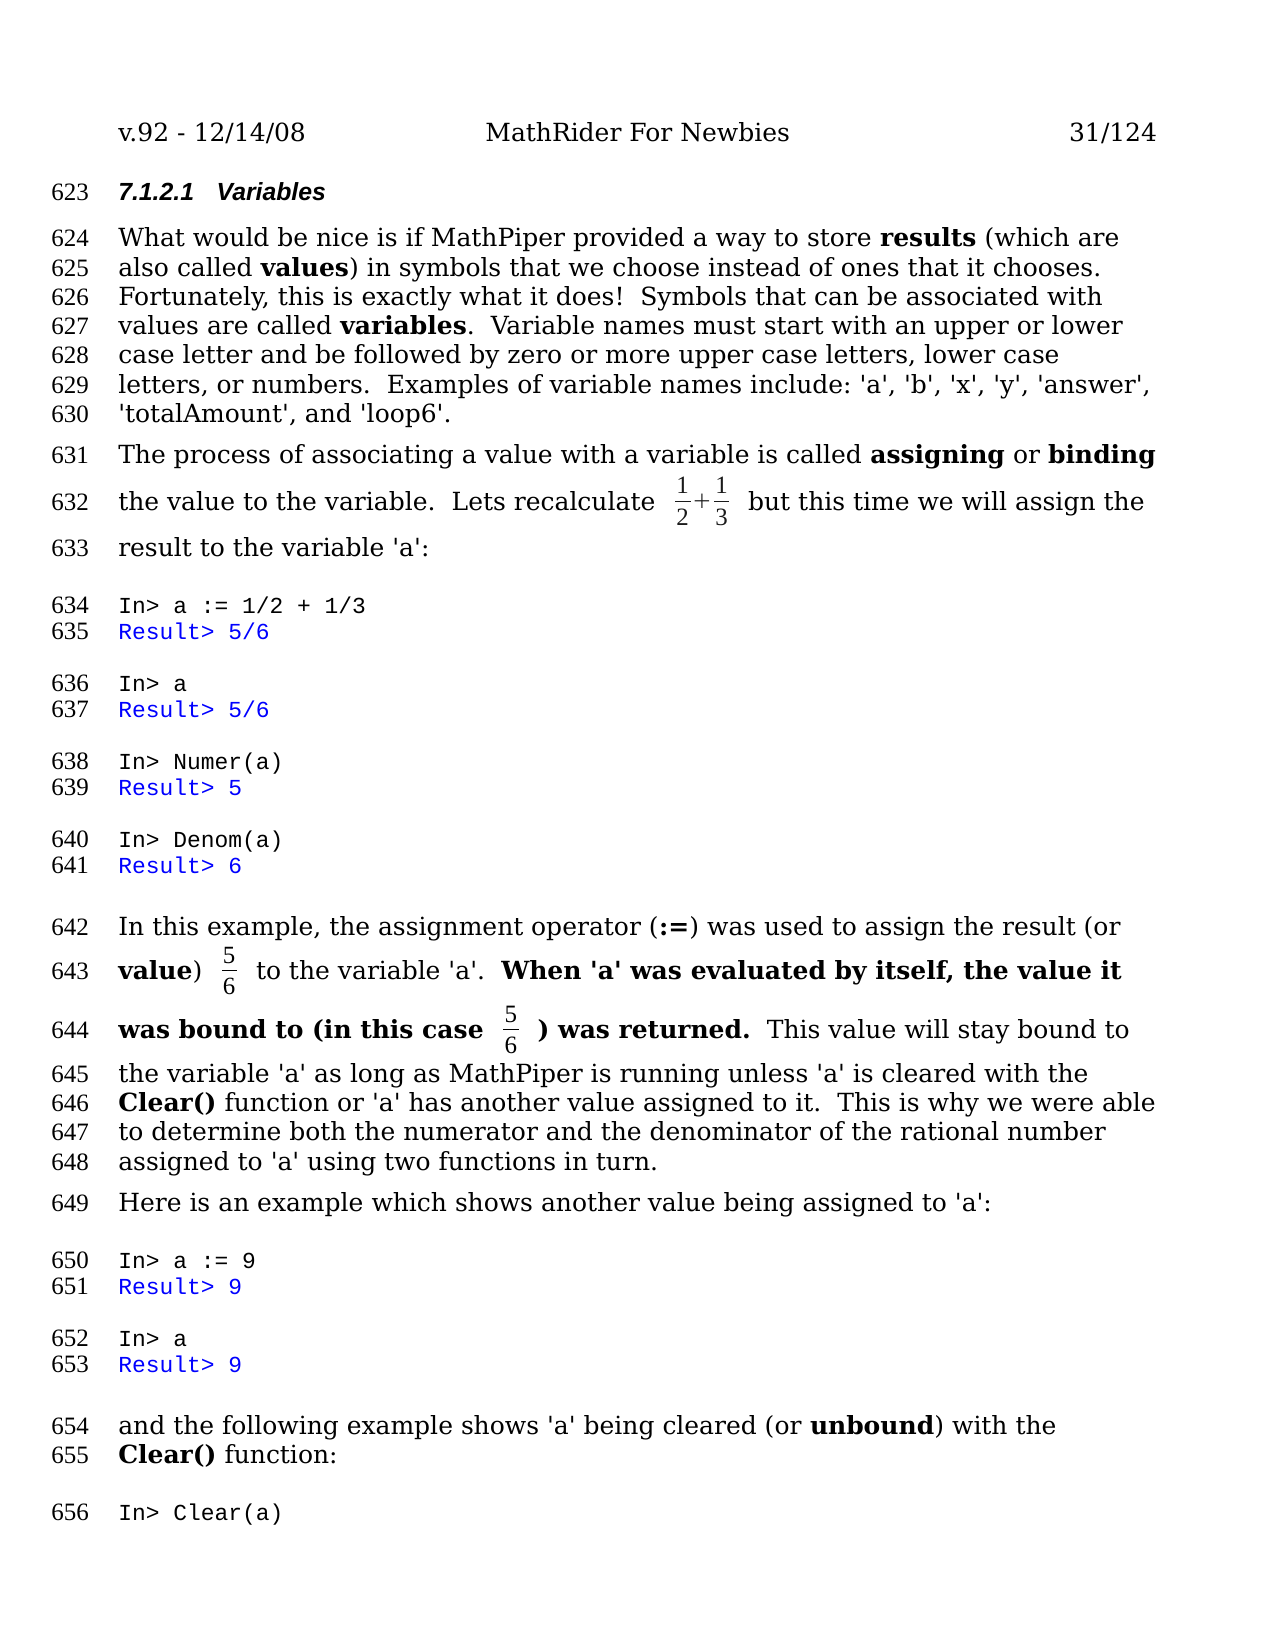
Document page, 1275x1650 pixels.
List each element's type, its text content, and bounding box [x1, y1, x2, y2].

text In> Numer(a) [118, 750, 1157, 776]
text Result> 5 [118, 776, 1157, 802]
text In> a := 9 [118, 1249, 1157, 1275]
text In this example, the assignment operator (:=) was used to assign the result (or value)to the variable 'a'. When 'a' was evaluated by itself, the value it was bound to (in this case) was returned. This value will stay bound to the variable 'a' as long as MathPiper is running unless 'a' is cleared with the Clear() function or 'a' has another value assigned to it. This is why we were able to determine both the numerator and the denominator of the rational number assigned to 'a' using two functions in turn. [118, 912, 1157, 1176]
text Result> 9 [118, 1275, 1157, 1301]
text Result> 5/6 [118, 621, 1157, 647]
text Result> 5/6 [118, 698, 1157, 724]
text The process of associating a value with a variable is called assigning or binding the value to the variable. Lets recalculatebut this time we will assign the result to the variable 'a': [118, 440, 1157, 563]
subtitle Variables [118, 177, 1157, 205]
text Result> 6 [118, 854, 1157, 880]
text What would be nice is if MathPiper provided a way to store results (which are also called values) in symbols that we choose instead of ones that it chooses. Fortunately, this is exactly what it does! Symbols that can be associated with values are called variables. Variable names must start with an upper or lower case letter and be followed by zero or more upper case letters, lower case letters, or numbers. Examples of variable names include: 'a', 'b', 'x', 'y', 'answer', 'totalAmount', and 'loop6'. [118, 223, 1157, 428]
text In> a [118, 672, 1157, 698]
text Here is an example which shows another value being assigned to 'a': [118, 1188, 1157, 1217]
text In> a [118, 1327, 1157, 1353]
text In> Clear(a) [118, 1502, 1157, 1527]
text Result> 9 [118, 1353, 1157, 1379]
text In> Denom(a) [118, 828, 1157, 854]
text In> a := 1/2 + 1/3 [118, 595, 1157, 621]
text and the following example shows 'a' being cleared (or unbound) with the Clear() function: [118, 1411, 1157, 1469]
